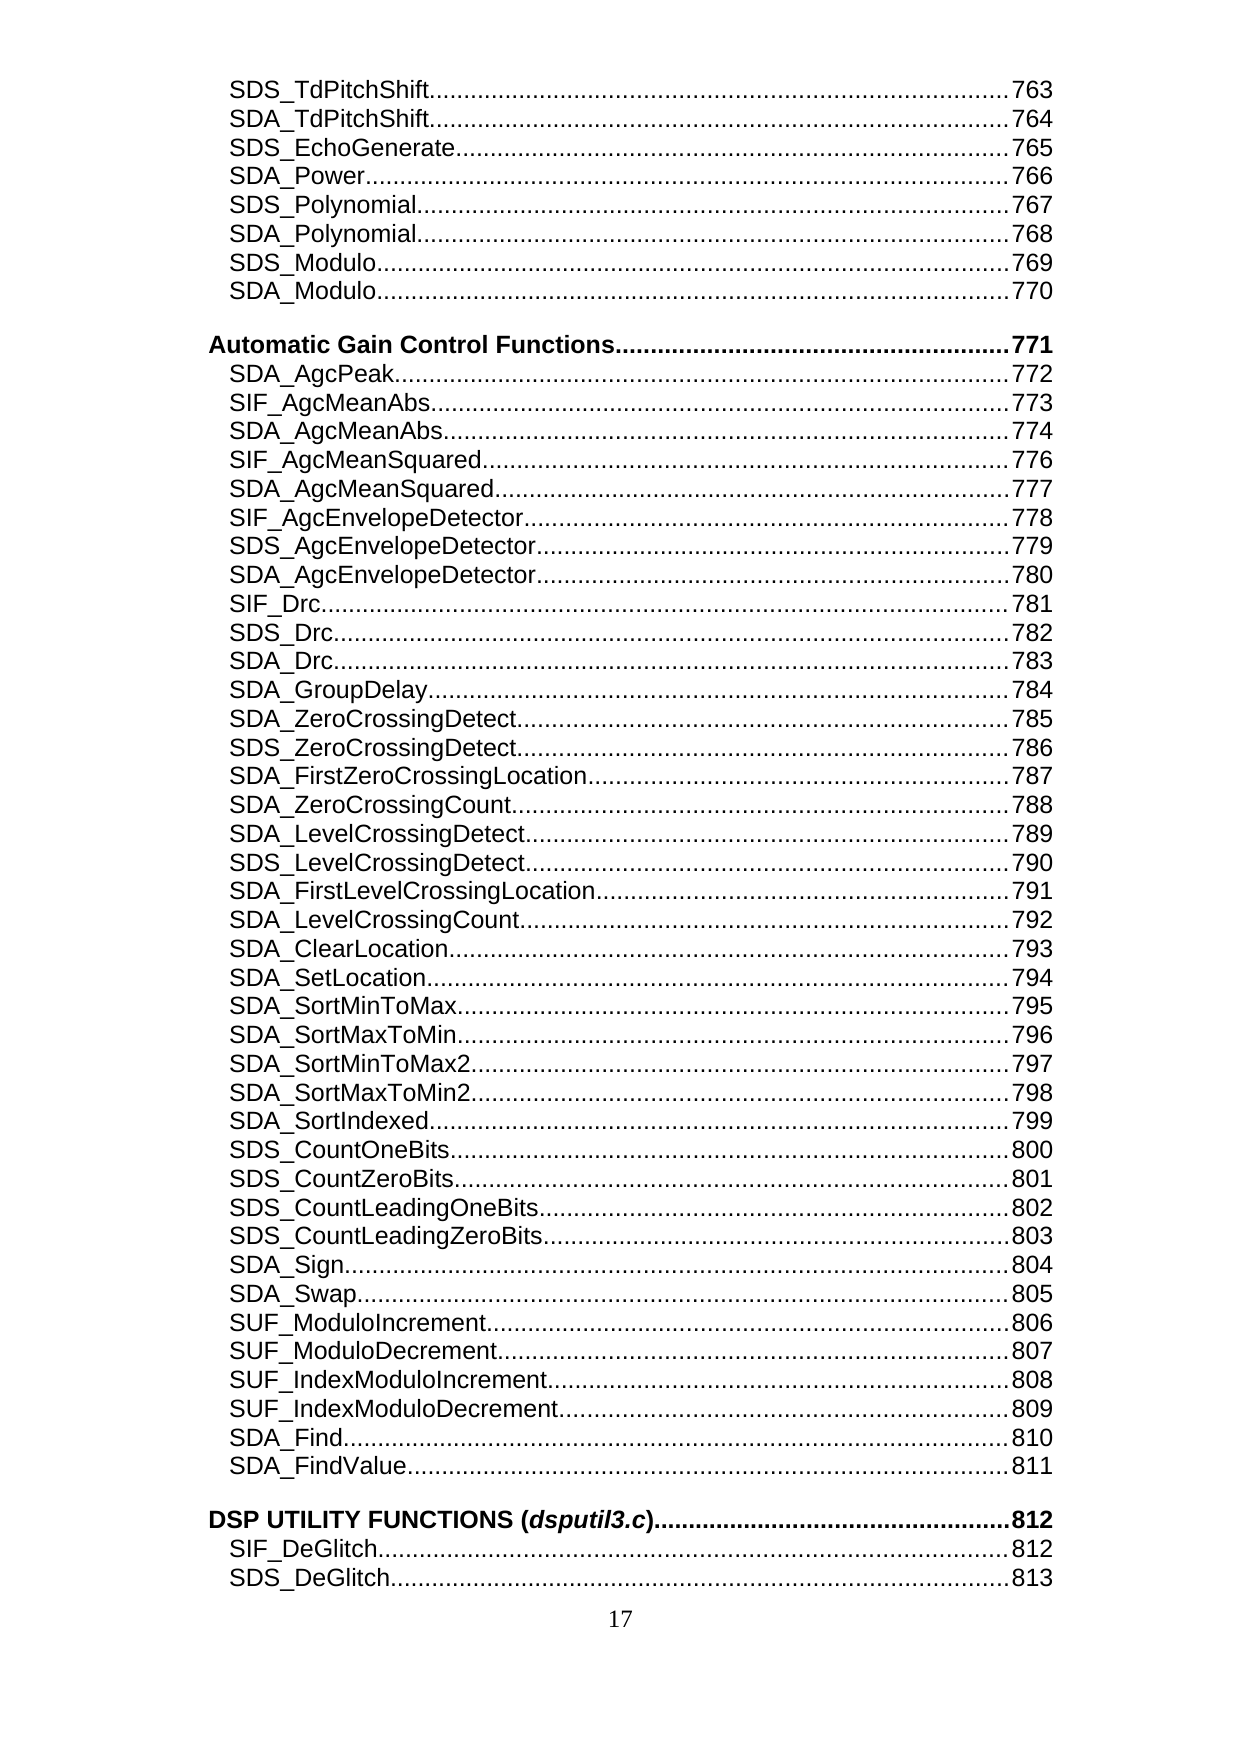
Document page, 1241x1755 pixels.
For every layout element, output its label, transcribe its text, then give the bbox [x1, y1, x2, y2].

text SDA_ClearLocation 793 [229, 934, 1053, 962]
text SDA_ZeroCrossingCount 788 [229, 790, 1053, 819]
text SDA_SortMinToMax2 797 [229, 1049, 1053, 1077]
text SDS_EchoGenerate 765 [229, 132, 1053, 161]
text SDA_SortMinToMax 795 [229, 991, 1053, 1020]
text SDS_LevelCrossingDetect 790 [229, 847, 1053, 876]
text SDA_FirstLevelCrossingLocation 791 [229, 876, 1053, 905]
text SDS_DeGlitch 813 [229, 1562, 1053, 1591]
text SDA_ZeroCrossingDetect 785 [229, 704, 1053, 732]
text SDA_FirstZeroCrossingLocation 787 [229, 761, 1053, 790]
text SDA_SortMaxToMin 796 [229, 1020, 1053, 1049]
text SDA_FindValue 811 [229, 1451, 1053, 1480]
text SDA_Modulo 770 [229, 276, 1053, 305]
text SDA_AgcEnvelopeDetector 780 [229, 560, 1053, 589]
text SDA_TdPitchShift 764 [229, 104, 1053, 132]
text SDS_CountZeroBits 801 [229, 1164, 1053, 1192]
text SDA_Swap 805 [229, 1279, 1053, 1307]
text SDA_Sign 804 [229, 1250, 1053, 1279]
text SDA_Power 766 [229, 161, 1053, 190]
text SIF_DeGlitch 812 [229, 1534, 1053, 1562]
text SDS_Polynomial 767 [229, 190, 1053, 219]
text SDS_ZeroCrossingDetect 786 [229, 732, 1053, 761]
text SDS_CountOneBits 800 [229, 1135, 1053, 1164]
text SDA_AgcMeanSquared 777 [229, 474, 1053, 502]
text SDA_Polynomial 768 [229, 219, 1053, 247]
text SDA_AgcMeanAbs 774 [229, 416, 1053, 445]
text SDS_AgcEnvelopeDetector 779 [229, 531, 1053, 560]
text SDS_TdPitchShift 763 [229, 75, 1053, 104]
text SDA_LevelCrossingCount 792 [229, 905, 1053, 934]
text SUF_ModuloDecrement 807 [229, 1336, 1053, 1365]
text SDS_Modulo 769 [229, 247, 1053, 276]
text SIF_AgcMeanSquared 776 [229, 445, 1053, 474]
text SDS_CountLeadingZeroBits 803 [229, 1221, 1053, 1250]
text SDA_SortIndexed 799 [229, 1106, 1053, 1135]
text SDS_Drc 782 [229, 617, 1053, 646]
text SDA_LevelCrossingDetect 789 [229, 819, 1053, 847]
text SDA_SetLocation 794 [229, 962, 1053, 991]
text SUF_IndexModuloIncrement 808 [229, 1365, 1053, 1394]
text Automatic Gain Control Functions 771 [208, 330, 1053, 359]
text DSP UTILITY FUNCTIONS (dsputil3.c) 812 [208, 1505, 1053, 1534]
text SIF_Drc 781 [229, 589, 1053, 617]
text SDA_SortMaxToMin2 798 [229, 1077, 1053, 1106]
text SDA_GroupDelay 784 [229, 675, 1053, 704]
text SIF_AgcEnvelopeDetector 778 [229, 502, 1053, 531]
text SUF_IndexModuloDecrement 809 [229, 1394, 1053, 1422]
text SDA_Find 810 [229, 1422, 1053, 1451]
text SDS_CountLeadingOneBits 802 [229, 1192, 1053, 1221]
text SDA_Drc 783 [229, 646, 1053, 675]
text SUF_ModuloIncrement 806 [229, 1307, 1053, 1336]
text SIF_AgcMeanAbs 773 [229, 387, 1053, 416]
text SDA_AgcPeak 772 [229, 359, 1053, 387]
